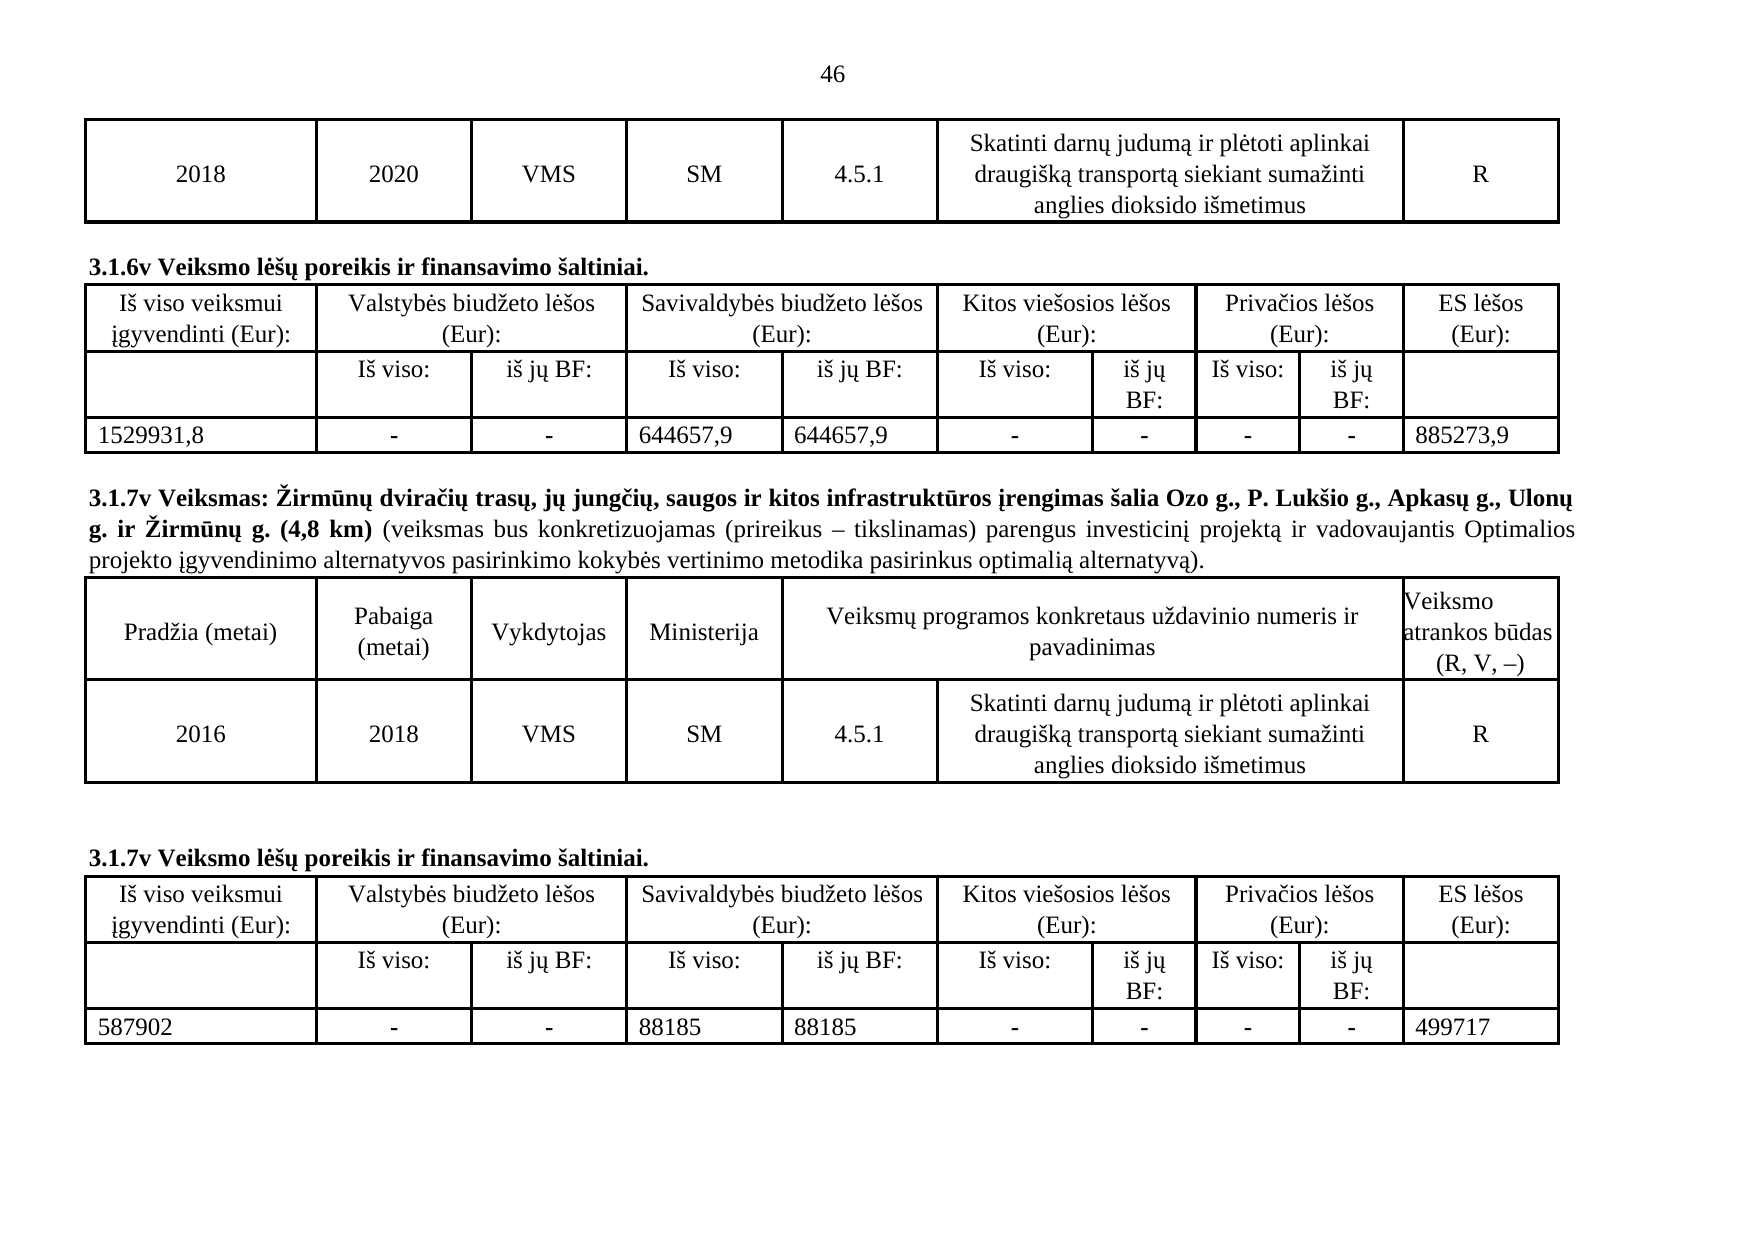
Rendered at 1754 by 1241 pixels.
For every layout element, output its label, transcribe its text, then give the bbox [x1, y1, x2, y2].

table_cell 1529931,8 [87, 419, 315, 451]
table_cell R [1405, 121, 1557, 220]
table_cell - [1094, 419, 1194, 451]
table_cell Skatinti darnų judumą ir plėtoti aplinkai draugišką transportą siekiant sumažinti anglies dioksido išmetimus [939, 121, 1402, 220]
table_cell 2020 [318, 121, 470, 220]
table_header Valstybės biudžeto lėšos (Eur): [318, 878, 625, 941]
table_header Pradžia (metai) [87, 579, 315, 678]
table_cell [1405, 353, 1557, 416]
table_cell - [473, 419, 625, 451]
table_header ES lėšos (Eur): [1405, 286, 1557, 349]
table_cell 88185 [628, 1010, 781, 1042]
table_cell iš jų BF: [1301, 353, 1402, 416]
table_cell [87, 353, 315, 416]
text 3.1.6v Veiksmo lėšų poreikis ir finansavimo šaltiniai. [89, 252, 1577, 281]
table_cell Iš viso: [318, 944, 470, 1007]
table_cell 644657,9 [628, 419, 781, 451]
table_header Privačios lėšos (Eur): [1198, 286, 1402, 349]
table_cell 644657,9 [784, 419, 936, 451]
table_cell 4.5.1 [784, 121, 936, 220]
table_cell R [1405, 681, 1557, 781]
table_cell 2016 [87, 681, 315, 781]
table_cell [1405, 944, 1557, 1007]
table_cell - [473, 1010, 625, 1042]
table_header Savivaldybės biudžeto lėšos (Eur): [628, 286, 936, 349]
table_cell 4.5.1 [784, 681, 936, 781]
text 3.1.7v Veiksmo lėšų poreikis ir finansavimo šaltiniai. [89, 843, 1577, 872]
table_header ES lėšos (Eur): [1405, 878, 1557, 941]
table_cell - [318, 419, 470, 451]
table_cell - [1198, 1010, 1298, 1042]
table_cell Skatinti darnų judumą ir plėtoti aplinkai draugišką transportą siekiant sumažinti anglies dioksido išmetimus [939, 681, 1402, 781]
table_cell - [1198, 419, 1298, 451]
table_cell - [1301, 1010, 1402, 1042]
table_header Kitos viešosios lėšos (Eur): [939, 878, 1194, 941]
table_cell Iš viso: [628, 353, 781, 416]
table_cell 2018 [318, 681, 470, 781]
table_header Privačios lėšos (Eur): [1198, 878, 1402, 941]
table_cell iš jų BF: [473, 353, 625, 416]
table_cell 88185 [784, 1010, 936, 1042]
table_cell iš jų BF: [1094, 944, 1194, 1007]
table_cell - [939, 1010, 1091, 1042]
table_cell - [1094, 1010, 1194, 1042]
table_cell iš jų BF: [784, 944, 936, 1007]
table_cell iš jų BF: [784, 353, 936, 416]
table_cell Iš viso: [318, 353, 470, 416]
table_cell Iš viso: [939, 353, 1091, 416]
table_cell 587902 [87, 1010, 315, 1042]
table_cell SM [628, 121, 781, 220]
table_cell - [939, 419, 1091, 451]
table_cell [87, 944, 315, 1007]
table_cell 885273,9 [1405, 419, 1557, 451]
table_header Vykdytojas [473, 579, 625, 678]
table_header Iš viso veiksmui įgyvendinti (Eur): [87, 878, 315, 941]
table_cell Iš viso: [1198, 944, 1298, 1007]
table_cell VMS [473, 121, 625, 220]
table_cell - [318, 1010, 470, 1042]
table_cell Iš viso: [628, 944, 781, 1007]
table_cell - [1301, 419, 1402, 451]
table_cell Iš viso: [939, 944, 1091, 1007]
table_header Kitos viešosios lėšos (Eur): [939, 286, 1194, 349]
table_header Valstybės biudžeto lėšos (Eur): [318, 286, 625, 349]
table_cell VMS [473, 681, 625, 781]
table_cell iš jų BF: [1094, 353, 1194, 416]
table_header Iš viso veiksmui įgyvendinti (Eur): [87, 286, 315, 349]
table_cell 499717 [1405, 1010, 1557, 1042]
table_cell Iš viso: [1198, 353, 1298, 416]
table_header Savivaldybės biudžeto lėšos (Eur): [628, 878, 936, 941]
table_header Ministerija [628, 579, 781, 678]
table_cell iš jų BF: [1301, 944, 1402, 1007]
table_cell SM [628, 681, 781, 781]
table_header Veiksmo atrankos būdas (R, V, –) [1405, 579, 1557, 678]
table_header Pabaiga (metai) [318, 579, 470, 678]
table_cell 2018 [87, 121, 315, 220]
text 3.1.7v Veiksmas: Žirmūnų dviračių trasų, jų jungčių, saugos ir kitos infrastruktūros įrengimas šalia Ozo g., P. Lukšio g., Apkasų g., Ulonų g. ir Žirmūnų g. (4,8 km) (veiksmas bus konkretizuojamas (prireikus – tikslinamas) parengus investicinį projektą ir vadovaujantis Optimalios projekto įgyvendinimo alternatyvos pasirinkimo kokybės vertinimo metodika pasirinkus optimalią alternatyvą). [89, 483, 1577, 574]
table_header Veiksmų programos konkretaus uždavinio numeris ir pavadinimas [784, 579, 1402, 678]
table_cell iš jų BF: [473, 944, 625, 1007]
